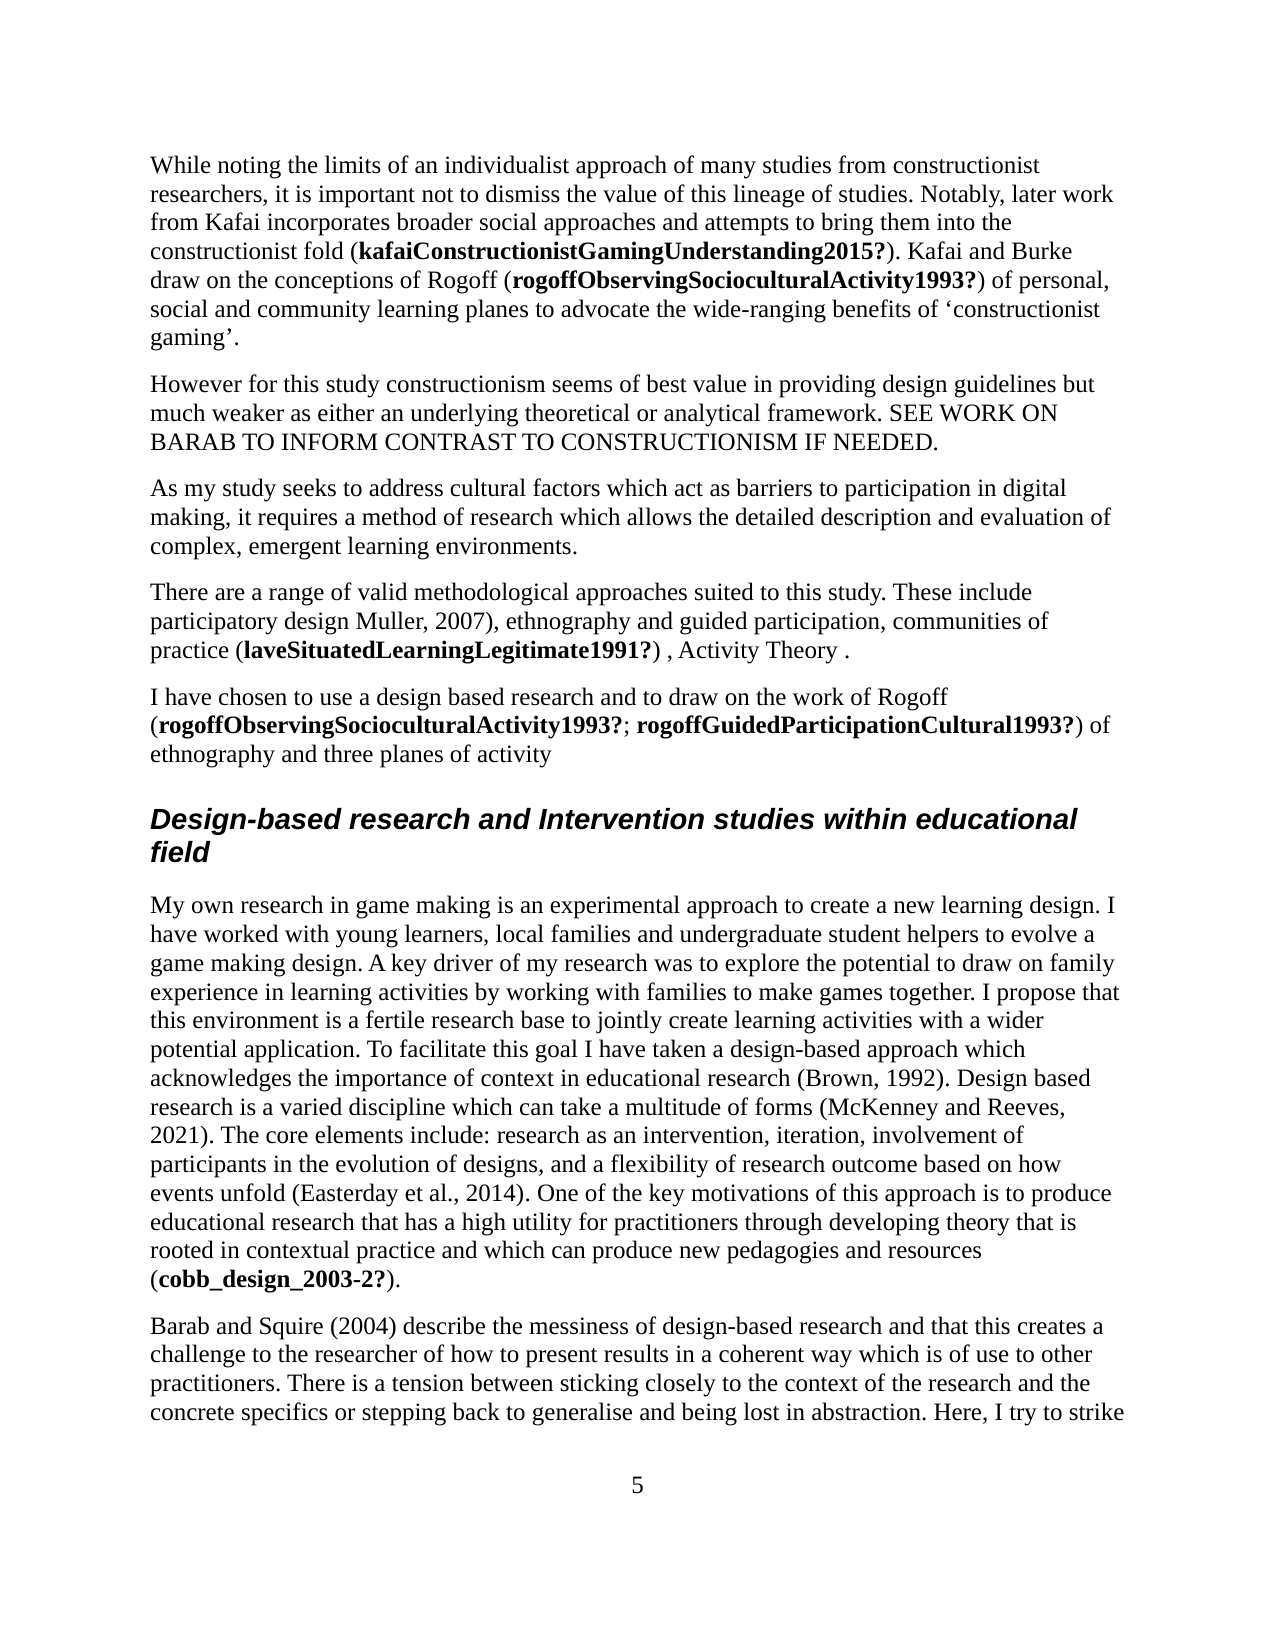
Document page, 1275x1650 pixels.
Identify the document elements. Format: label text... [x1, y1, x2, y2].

text As my study seeks to address cultural factors which act as barriers to participation in digital making, it requires a method of research which allows the detailed description and evaluation of complex, emergent learning environments. [150, 473, 1125, 559]
text My own research in game making is an experimental approach to create a new learning design. I have worked with young learners, local families and undergraduate student helpers to evolve a game making design. A key driver of my research was to explore the potential to draw on family experience in learning activities by working with families to make games together. I propose that this environment is a fertile research base to jointly create learning activities with a wider potential application. To facilitate this goal I have taken a design-based approach which acknowledges the importance of context in educational research (Brown, 1992). Design based research is a varied discipline which can take a multitude of forms (McKenney and Reeves, 2021). The core elements include: research as an intervention, iteration, involvement of participants in the evolution of designs, and a flexibility of research outcome based on how events unfold (Easterday et al., 2014). One of the key motivations of this approach is to produce educational research that has a high utility for practitioners through developing theory that is rooted in contextual practice and which can produce new pedagogies and resources (cobb_design_2003-2?). [150, 890, 1125, 1293]
text There are a range of valid methodological approaches suited to this study. These include participatory design Muller, 2007), ethnography and guided participation, communities of practice (laveSituatedLearningLegitimate1991?) , Activity Theory . [150, 577, 1125, 664]
text However for this study constructionism seems of best value in providing design guidelines but much weaker as either an underlying theoretical or analytical framework. SEE WORK ON BARAB TO INFORM CONTRAST TO CONSTRUCTIONISM IF NEEDED. [150, 369, 1125, 455]
text Barab and Squire (2004) describe the messiness of design-based research and that this creates a challenge to the researcher of how to present results in a coherent way which is of use to other practitioners. There is a tension between sticking closely to the context of the research and the concrete specifics or stepping back to generalise and being lost in abstraction. Here, I try to strike [150, 1311, 1125, 1426]
text While noting the limits of an individualist approach of many studies from constructionist researchers, it is important not to dismiss the value of this lineage of studies. Notably, later work from Kafai incorporates broader social approaches and attempts to bring them into the constructionist fold (kafaiConstructionistGamingUnderstanding2015?). Kafai and Burke draw on the conceptions of Rogoff (rogoffObservingSocioculturalActivity1993?) of personal, social and community learning planes to advocate the wide-ranging benefits of ‘constructionist gaming’. [150, 150, 1125, 351]
text I have chosen to use a design based research and to draw on the work of Rogoff (rogoffObservingSocioculturalActivity1993?; rogoffGuidedParticipationCultural1993?) of ethnography and three planes of activity [150, 682, 1125, 768]
subtitle Design-based research and Intervention studies within educational field [150, 802, 1125, 869]
